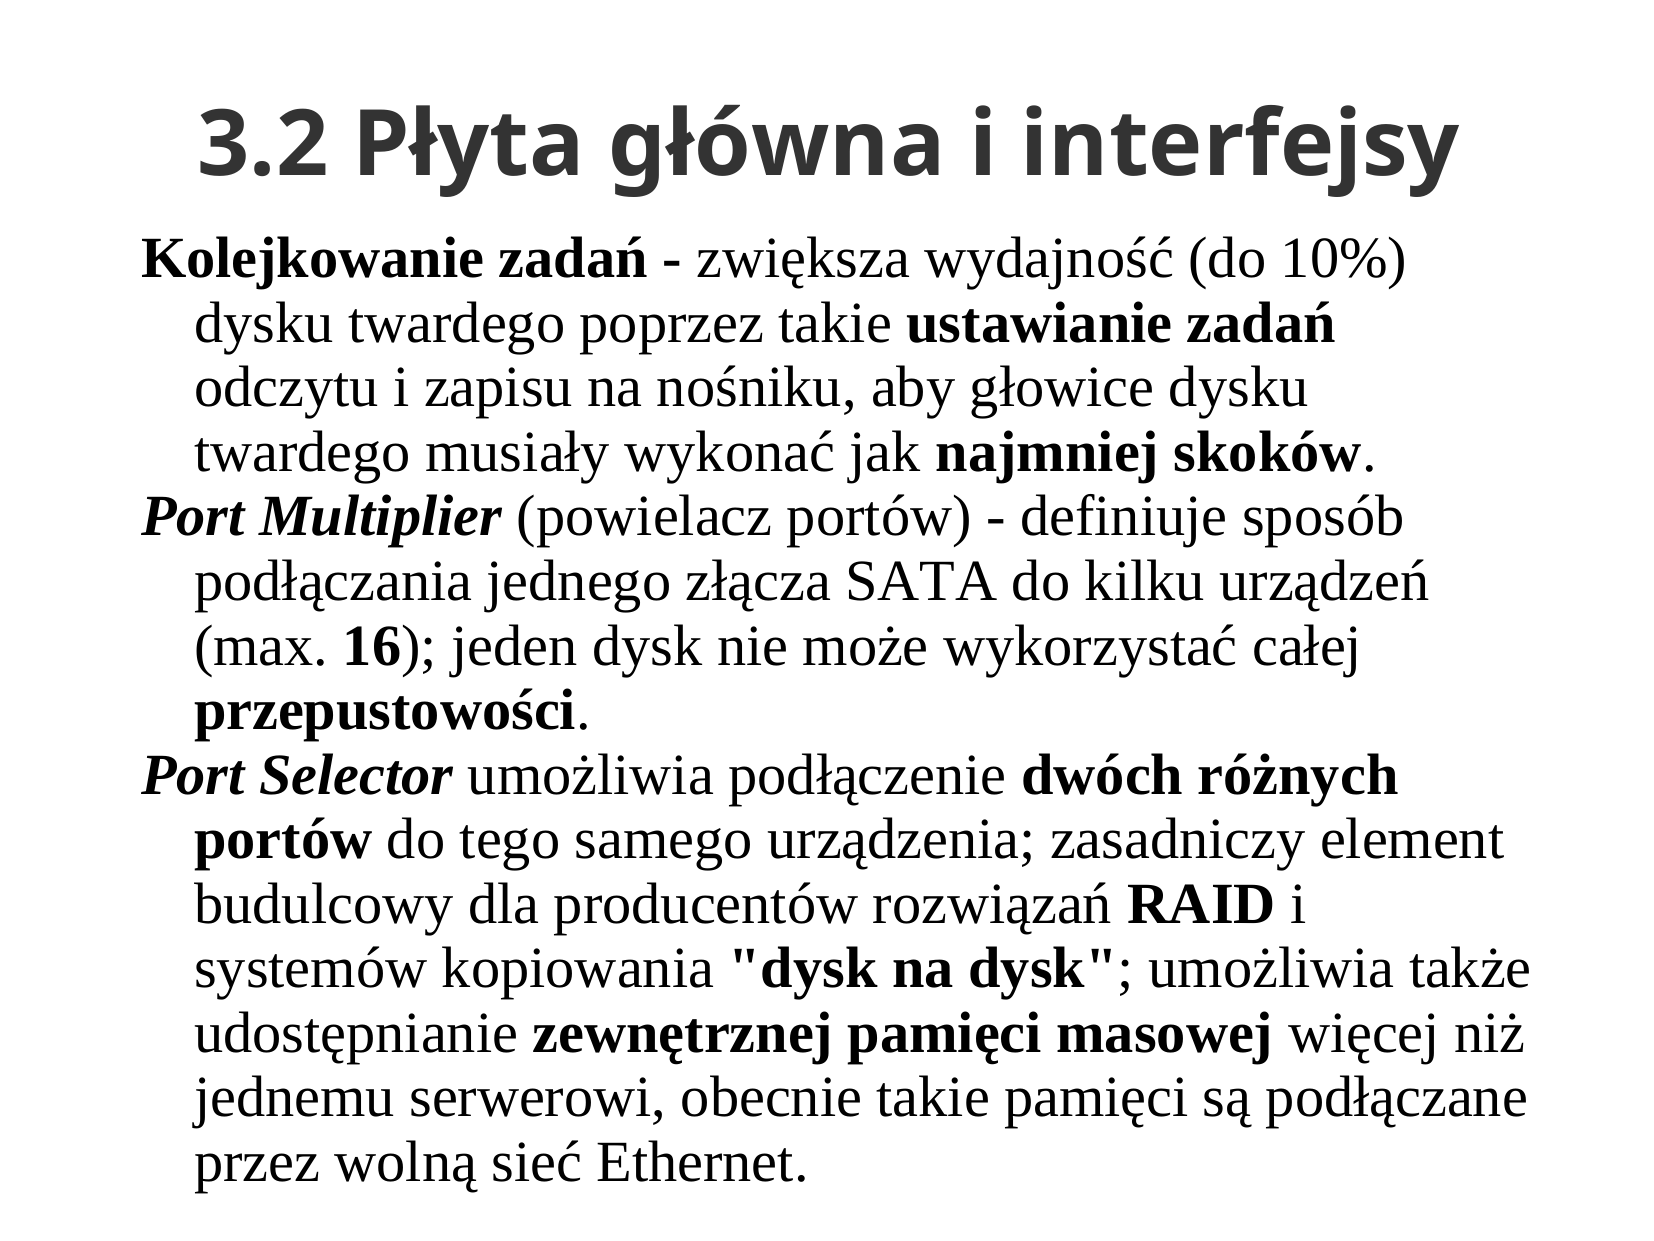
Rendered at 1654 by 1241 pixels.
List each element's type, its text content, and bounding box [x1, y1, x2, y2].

title 3.2 Płyta główna i interfejsy [123, 43, 1536, 225]
list Kolejkowanie zadań - zwiększa wydajność (do 10%) dysku twardego poprzez takie ustawianie zadań odczytu i zapisu na nośniku, aby głowice dysku twardego musiały wykonać jak najmniej skoków. Port Multiplier (powielacz portów) - definiuje sposób podłączania jednego złącza SATA do kilku urządzeń (max. 16); jeden dysk nie może wykorzystać całej przepustowości. Port Selector umożliwia podłączenie dwóch różnych portów do tego samego urządzenia; zasadniczy element budulcowy dla producentów rozwiązań RAID i systemów kopiowania "dysk na dysk"; umożliwia także udostępnianie zewnętrznej pamięci masowej więcej niż jednemu serwerowi, obecnie takie pamięci są podłączane przez wolną sieć Ethernet. [123, 225, 1536, 1219]
